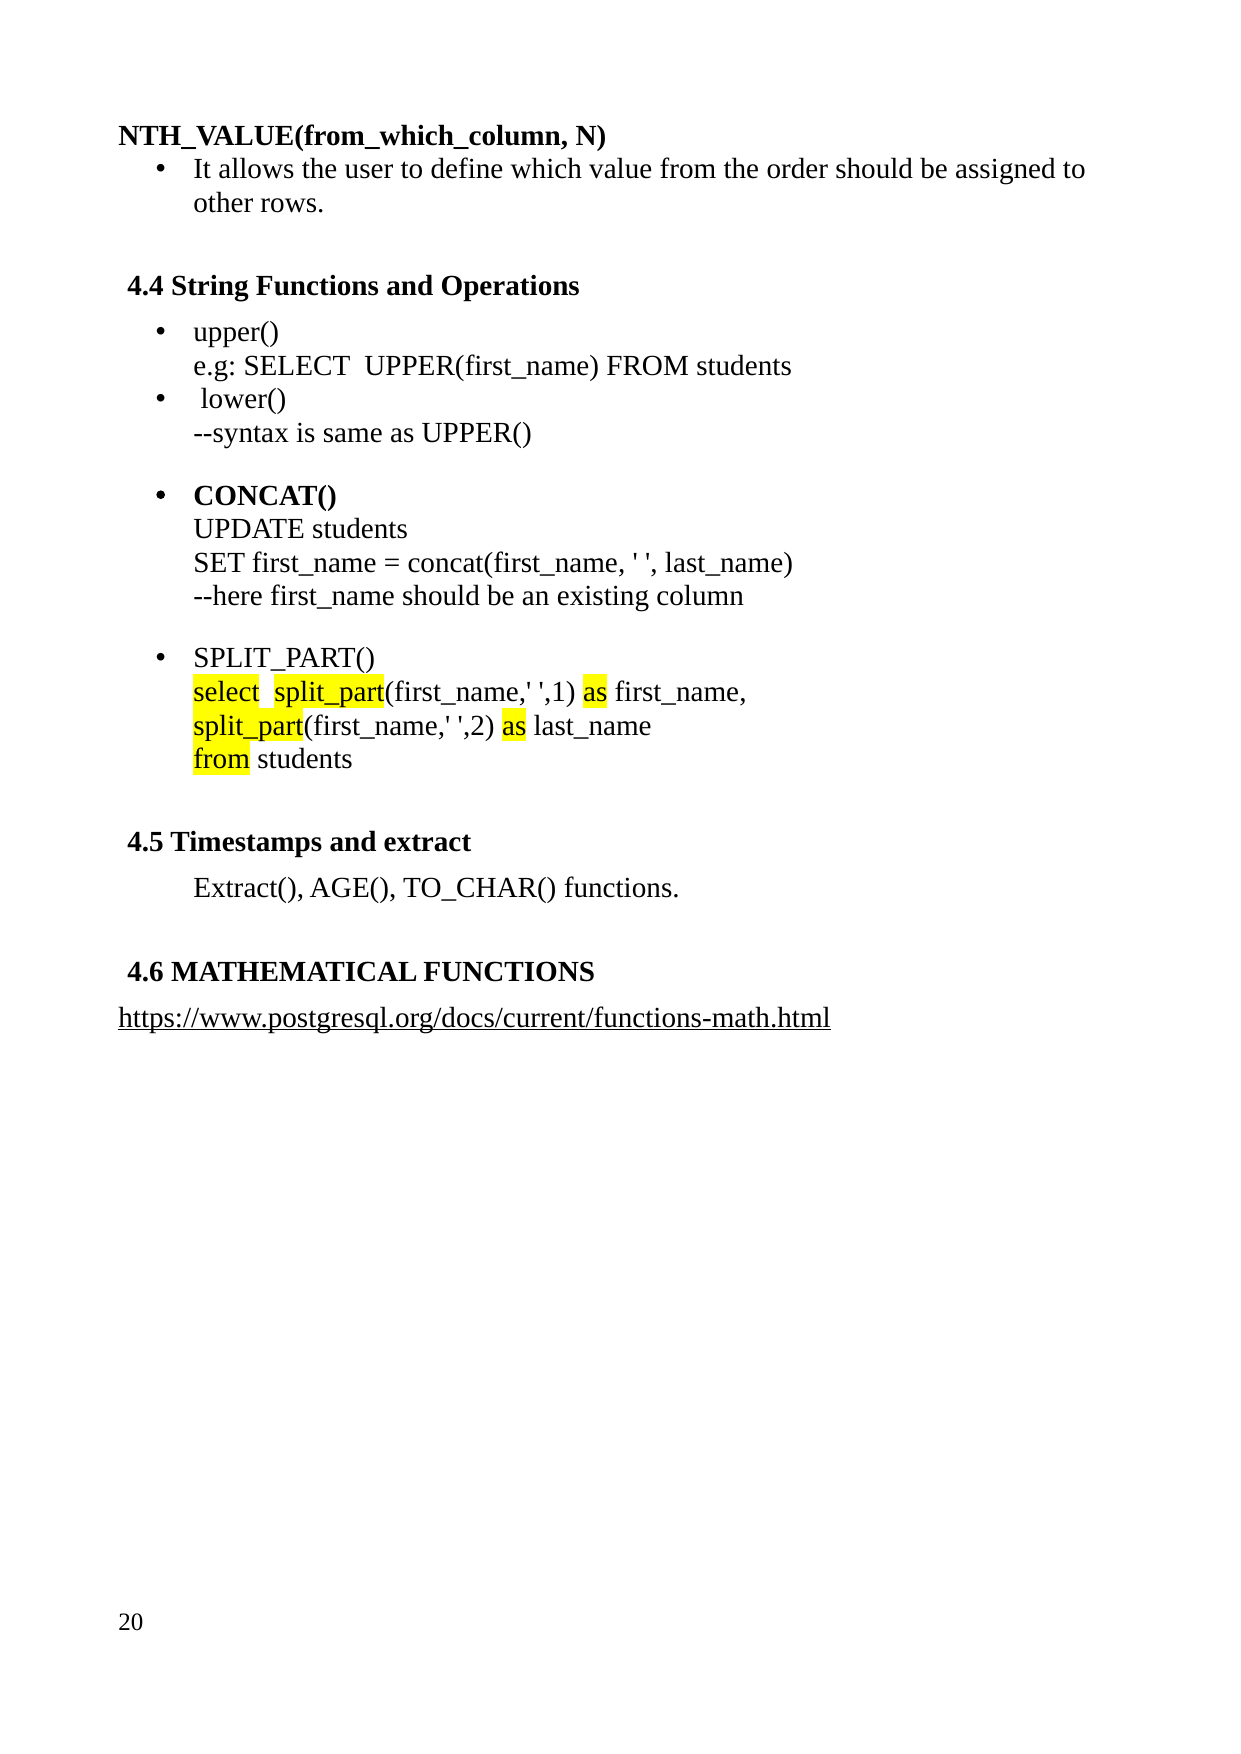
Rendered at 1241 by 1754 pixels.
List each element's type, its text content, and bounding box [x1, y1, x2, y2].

text NTH_VALUE(from_which_column, N) [118, 118, 1122, 152]
list CONCAT() [156, 478, 1122, 511]
list upper() [156, 314, 1122, 348]
list --here first_name should be an existing column [156, 578, 1122, 612]
list Extract(), AGE(), TO_CHAR() functions. [156, 871, 1122, 904]
subtitle 4.6 MATHEMATICAL FUNCTIONS [118, 954, 1107, 987]
text https://www.postgresql.org/docs/current/functions-math.html [118, 1000, 1122, 1033]
list e.g: SELECT UPPER(first_name) FROM students [156, 348, 1122, 382]
list SPLIT_PART() [156, 641, 1122, 674]
list split_part(first_name,' ',2) as last_name [156, 708, 1122, 741]
list SET first_name = concat(first_name, ' ', last_name) [156, 545, 1122, 578]
subtitle 4.5 Timestamps and extract [118, 824, 1107, 858]
list from students [156, 741, 1122, 775]
list select split_part(first_name,' ',1) as first_name, [156, 674, 1122, 708]
list --syntax is same as UPPER() [156, 415, 1122, 449]
list UPDATE students [156, 511, 1122, 545]
subtitle 4.4 String Functions and Operations [118, 268, 1107, 302]
list lower() [156, 382, 1122, 415]
list It allows the user to define which value from the order should be assigned to other rows. [156, 152, 1122, 219]
